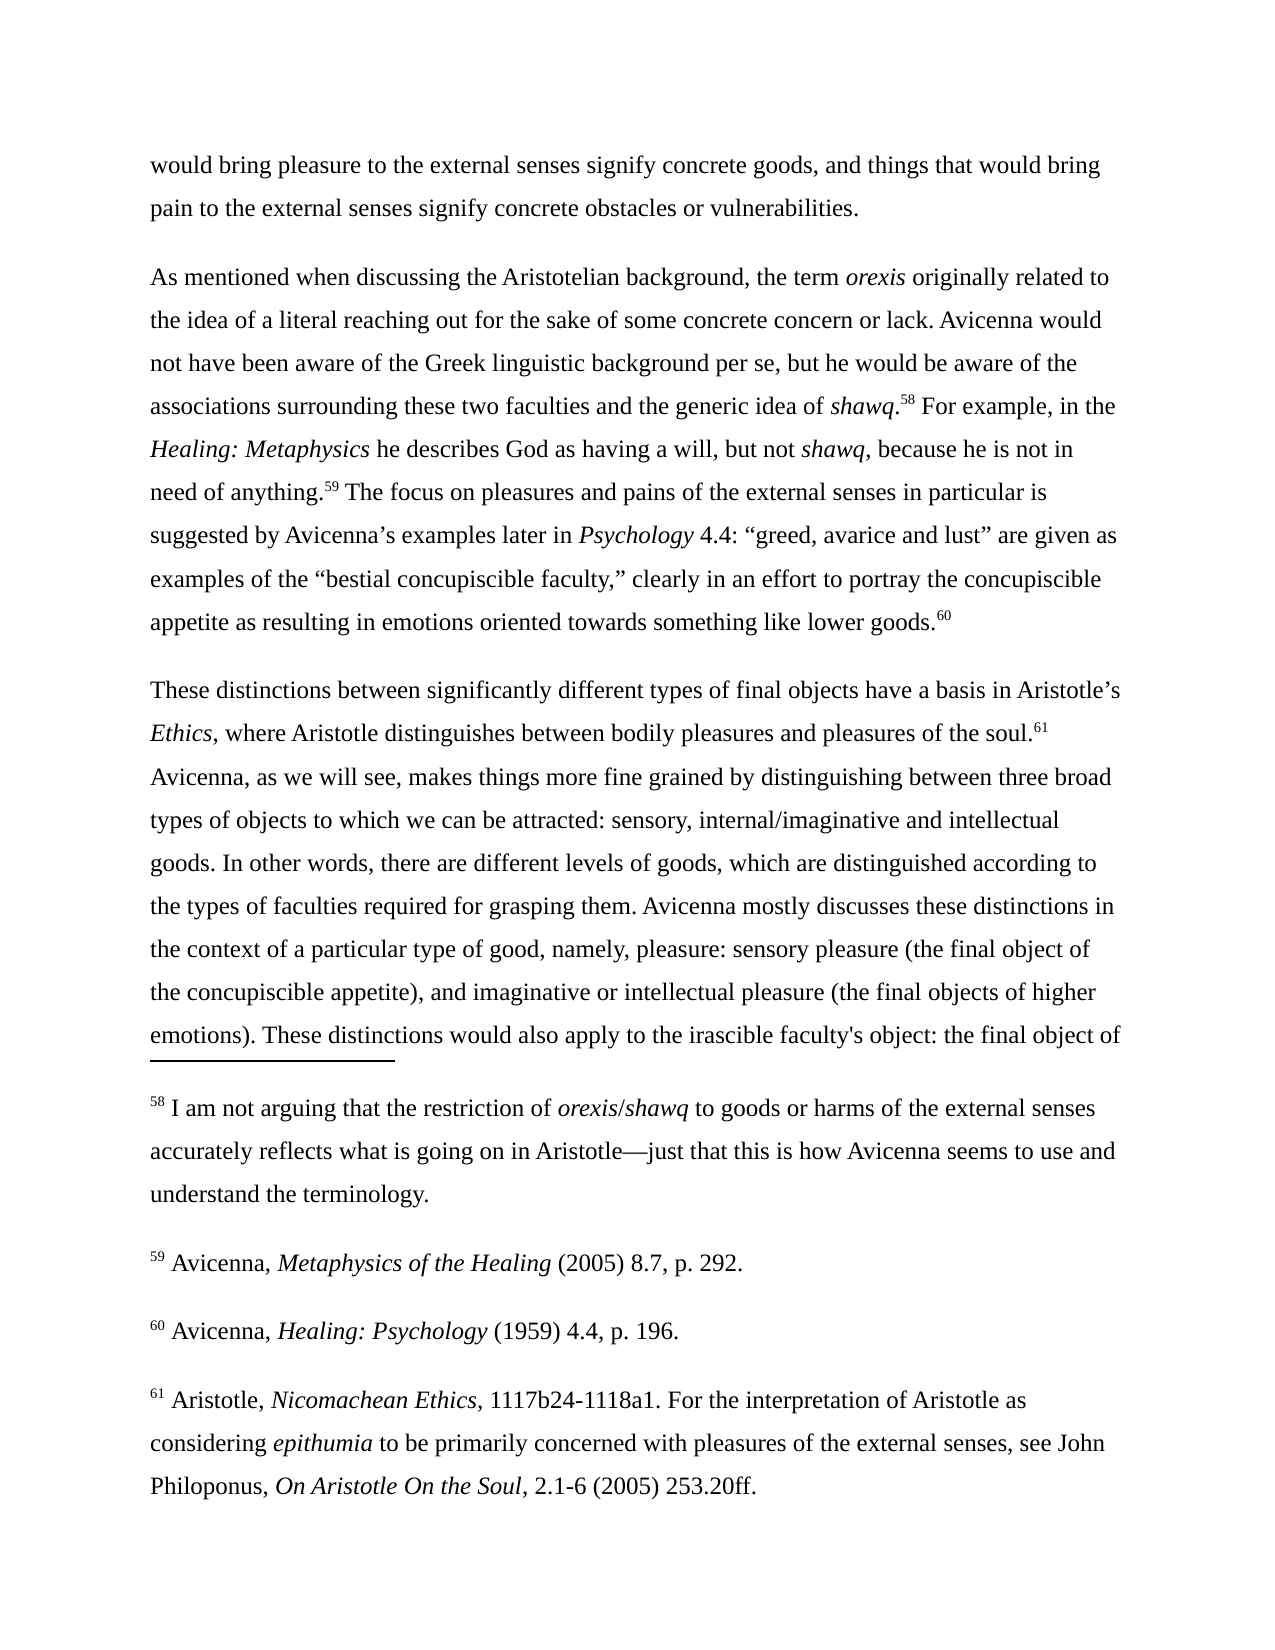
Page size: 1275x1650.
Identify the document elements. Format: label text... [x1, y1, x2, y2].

text would bring pleasure to the external senses signify concrete goods, and things that would bring pain to the external senses signify concrete obstacles or vulnerabilities. [150, 150, 1125, 222]
text As mentioned when discussing the Aristotelian background, the term orexis originally related to the idea of a literal reaching out for the sake of some concrete concern or lack. Avicenna would not have been aware of the Greek linguistic background per se, but he would be aware of the associations surrounding these two faculties and the generic idea of shawq. For example, in the Healing: Metaphysics he describes God as having a will, but not shawq, because he is not in need of anything. The focus on pleasures and pains of the external senses in particular is suggested by Avicenna’s examples later in Psychology 4.4: “greed, avarice and lust” are given as examples of the “bestial concupiscible faculty,” clearly in an effort to portray the concupiscible appetite as resulting in emotions oriented towards something like lower goods. [150, 262, 1125, 636]
text I am not arguing that the restriction of orexis/shawq to goods or harms of the external senses accurately reflects what is going on in Aristotle―just that this is how Avicenna seems to use and understand the terminology. [150, 1093, 1125, 1208]
text Aristotle, Nicomachean Ethics, 1117b24-1118a1. For the interpretation of Aristotle as considering epithumia to be primarily concerned with pleasures of the external senses, see John Philoponus, On Aristotle On the Soul, 2.1-6 (2005) 253.20ff. [150, 1385, 1125, 1500]
text These distinctions between significantly different types of final objects have a basis in Aristotle’s Ethics, where Aristotle distinguishes between bodily pleasures and pleasures of the soul. Avicenna, as we will see, makes things more fine grained by distinguishing between three broad types of objects to which we can be attracted: sensory, internal/imaginative and intellectual goods. In other words, there are different levels of goods, which are distinguished according to the types of faculties required for grasping them. Avicenna mostly discusses these distinctions in the context of a particular type of good, namely, pleasure: sensory pleasure (the final object of the concupiscible appetite), and imaginative or intellectual pleasure (the final objects of higher emotions). These distinctions would also apply to the irascible faculty's object: the final object of [150, 675, 1125, 1049]
text Avicenna, Healing: Psychology (1959) 4.4, p. 196. [150, 1316, 1125, 1345]
text Avicenna, Metaphysics of the Healing (2005) 8.7, p. 292. [150, 1248, 1125, 1276]
